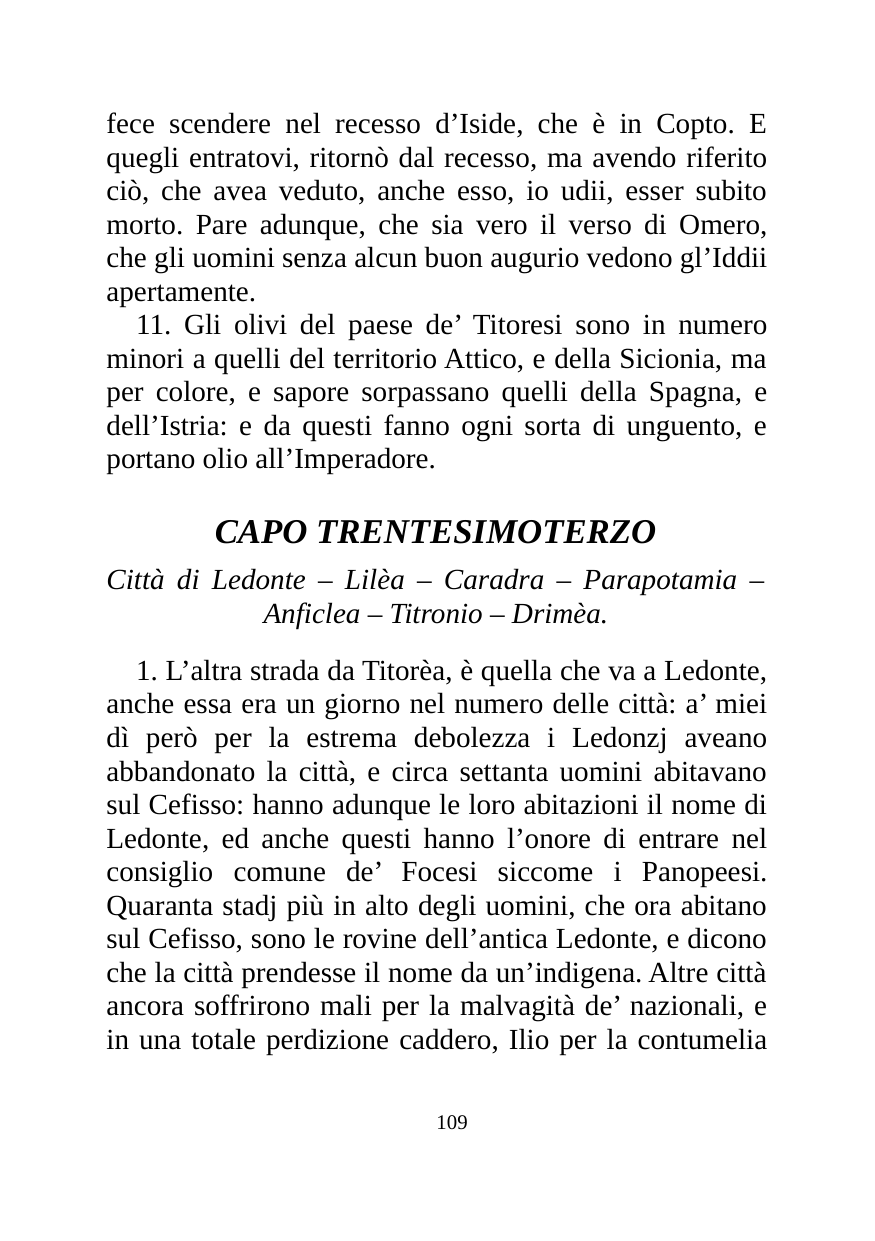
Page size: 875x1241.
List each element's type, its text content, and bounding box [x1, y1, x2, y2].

text Città di Ledonte – Lilèa – Caradra – Parapotamia – Anficlea – Titronio – Drimèa. [106, 562, 768, 629]
text 1. L’altra strada da Titorèa, è quella che va a Ledonte, anche essa era un giorno nel numero delle città: a’ miei dì però per la estrema debolezza i Ledonzj aveano abbandonato la città, e circa settanta uomini abitavano sul Cefisso: hanno adunque le loro abitazioni il nome di Ledonte, ed anche questi hanno l’onore di entrare nel consiglio comune de’ Focesi siccome i Panopeesi. Quaranta stadj più in alto degli uomini, che ora abitano sul Cefisso, sono le rovine dell’antica Ledonte, e dicono che la città prendesse il nome da un’indigena. Altre città ancora soffrirono mali per la malvagità de’ nazionali, e in una totale perdizione caddero, Ilio per la contumelia [106, 653, 768, 1056]
text 11. Gli olivi del paese de’ Titoresi sono in numero minori a quelli del territorio Attico, e della Sicionia, ma per colore, e sapore sorpassano quelli della Spagna, e dell’Istria: e da questi fanno ogni sorta di unguento, e portano olio all’Imperadore. [106, 307, 768, 475]
text fece scendere nel recesso d’Iside, che è in Copto. E quegli entratovi, ritornò dal recesso, ma avendo riferito ciò, che avea veduto, anche esso, io udii, esser subito morto. Pare adunque, che sia vero il verso di Omero, che gli uomini senza alcun buon augurio vedono gl’Iddii apertamente. [106, 106, 768, 307]
subtitle CAPO TRENTESIMOTERZO [106, 511, 768, 551]
